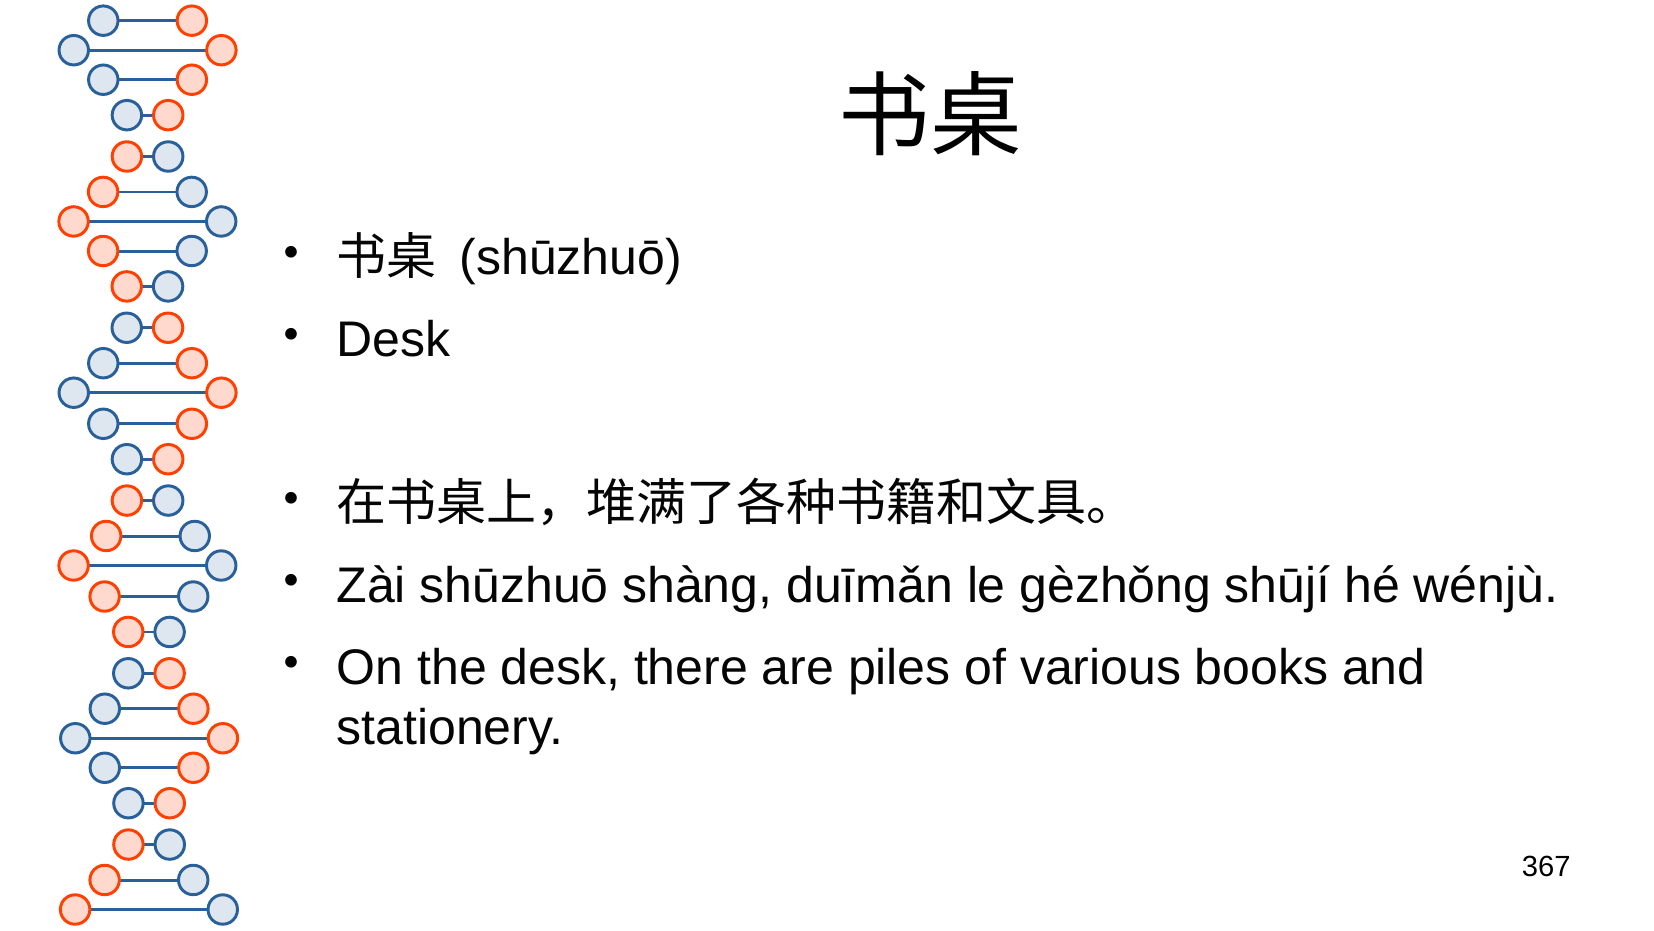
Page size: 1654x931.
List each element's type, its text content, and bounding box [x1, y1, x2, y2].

title 书桌 [265, 35, 1595, 189]
list 书桌 (shūzhuō) Desk 在书桌上，堆满了各种书籍和文具。 Zài shūzhuō shàng, duīmǎn le gèzhǒng shūjí hé wénjù. On the desk, there are piles of various books and stationery. [265, 224, 1595, 764]
